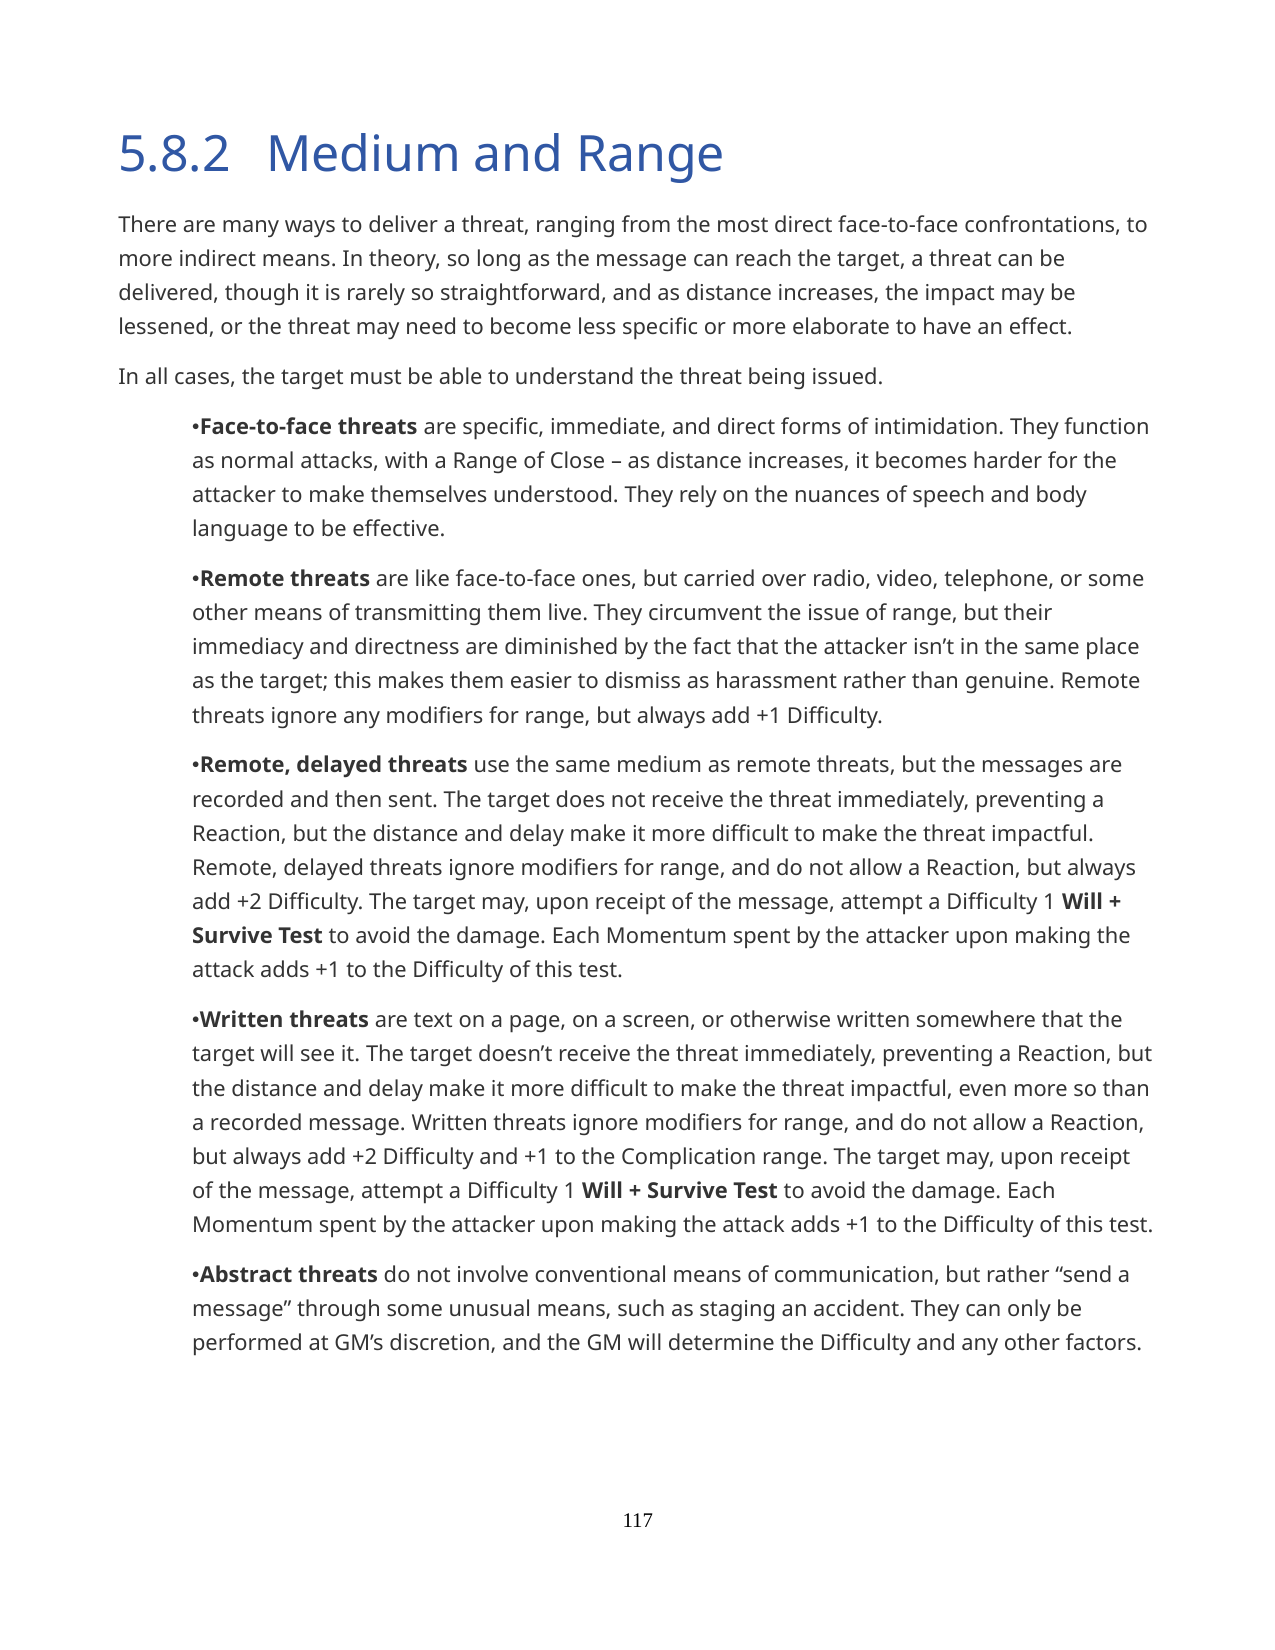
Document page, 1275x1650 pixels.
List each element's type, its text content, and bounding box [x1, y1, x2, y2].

text In all cases, the target must be able to understand the threat being issued. [118, 361, 1157, 391]
list Remote, delayed threats use the same medium as remote threats, but the messages are recorded and then sent. The target does not receive the threat immediately, preventing a Reaction, but the distance and delay make it more difficult to make the threat impactful. Remote, delayed threats ignore modifiers for range, and do not allow a Reaction, but always add +2 Difficulty. The target may, upon receipt of the message, attempt a Difficulty 1 Will + Survive Test to avoid the damage. Each Momentum spent by the attacker upon making the attack adds +1 to the Difficulty of this test. [118, 749, 1157, 984]
list Abstract threats do not involve conventional means of communication, but rather “send a message” through some unusual means, such as staging an accident. They can only be performed at GM’s discretion, and the GM will determine the Difficulty and any other factors. [118, 1259, 1157, 1357]
subtitle Medium and Range [118, 118, 1157, 186]
list Face-to-face threats are specific, immediate, and direct forms of intimidation. They function as normal attacks, with a Range of Close – as distance increases, it becomes harder for the attacker to make themselves understood. They rely on the nuances of speech and body language to be effective. [118, 411, 1157, 543]
text There are many ways to deliver a threat, ranging from the most direct face-to-face confrontations, to more indirect means. In theory, so long as the message can reach the target, a threat can be delivered, though it is rarely so straightforward, and as distance increases, the impact may be lessened, or the threat may need to become less specific or more elaborate to have an effect. [118, 209, 1157, 341]
list Remote threats are like face-to-face ones, but carried over radio, video, telephone, or some other means of transmitting them live. They circumvent the issue of range, but their immediacy and directness are diminished by the fact that the attacker isn’t in the same place as the target; this makes them easier to dismiss as harassment rather than genuine. Remote threats ignore any modifiers for range, but always add +1 Difficulty. [118, 563, 1157, 729]
list Written threats are text on a page, on a screen, or otherwise written somewhere that the target will see it. The target doesn’t receive the threat immediately, preventing a Reaction, but the distance and delay make it more difficult to make the threat impactful, even more so than a recorded message. Written threats ignore modifiers for range, and do not allow a Reaction, but always add +2 Difficulty and +1 to the Complication range. The target may, upon receipt of the message, attempt a Difficulty 1 Will + Survive Test to avoid the damage. Each Momentum spent by the attacker upon making the attack adds +1 to the Difficulty of this test. [118, 1004, 1157, 1239]
